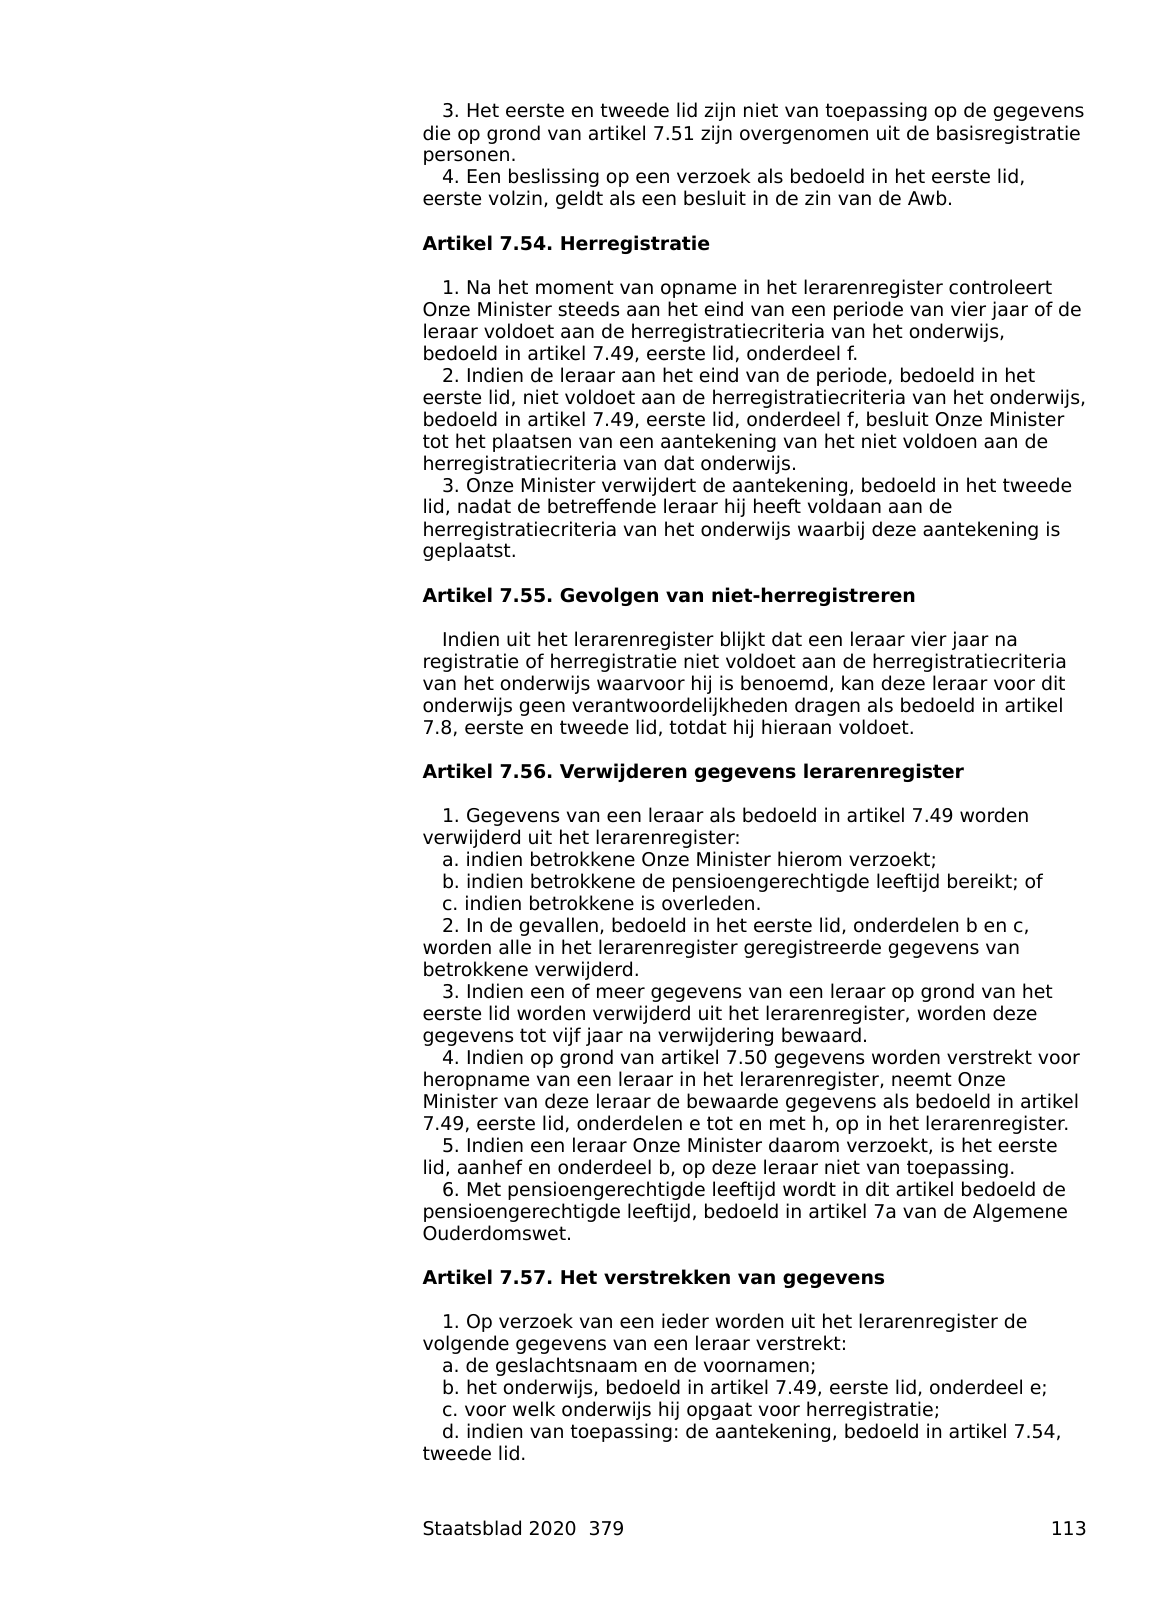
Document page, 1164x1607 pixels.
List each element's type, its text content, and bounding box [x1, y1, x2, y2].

text 3. Onze Minister verwijdert de aantekening, bedoeld in het tweede lid, nadat de betreffende leraar hij heeft voldaan aan de herregistratiecriteria van het onderwijs waarbij deze aantekening is geplaatst. [422, 474, 1087, 562]
text 2. Indien de leraar aan het eind van de periode, bedoeld in het eerste lid, niet voldoet aan de herregistratiecriteria van het onderwijs, bedoeld in artikel 7.49, eerste lid, onderdeel f, besluit Onze Minister tot het plaatsen van een aantekening van het niet voldoen aan de herregistratiecriteria van dat onderwijs. [422, 364, 1087, 474]
text b. het onderwijs, bedoeld in artikel 7.49, eerste lid, onderdeel e; [422, 1377, 1087, 1399]
subtitle Artikel 7.54. Herregistratie [422, 232, 1087, 254]
text 3. Het eerste en tweede lid zijn niet van toepassing op de gegevens die op grond van artikel 7.51 zijn overgenomen uit de basisregistratie personen. [422, 100, 1087, 166]
text 6. Met pensioengerechtigde leeftijd wordt in dit artikel bedoeld de pensioengerechtigde leeftijd, bedoeld in artikel 7a van de Algemene Ouderdomswet. [422, 1179, 1087, 1244]
text c. indien betrokkene is overleden. [422, 893, 1087, 915]
text 3. Indien een of meer gegevens van een leraar op grond van het eerste lid worden verwijderd uit het lerarenregister, worden deze gegevens tot vijf jaar na verwijdering bewaard. [422, 981, 1087, 1047]
subtitle Artikel 7.56. Verwijderen gegevens lerarenregister [422, 761, 1087, 783]
text 1. Op verzoek van een ieder worden uit het lerarenregister de volgende gegevens van een leraar verstrekt: [422, 1311, 1087, 1355]
text a. de geslachtsnaam en de voornamen; [422, 1355, 1087, 1377]
text a. indien betrokkene Onze Minister hierom verzoekt; [422, 849, 1087, 871]
text 5. Indien een leraar Onze Minister daarom verzoekt, is het eerste lid, aanhef en onderdeel b, op deze leraar niet van toepassing. [422, 1135, 1087, 1179]
text 1. Gegevens van een leraar als bedoeld in artikel 7.49 worden verwijderd uit het lerarenregister: [422, 805, 1087, 849]
text d. indien van toepassing: de aantekening, bedoeld in artikel 7.54, tweede lid. [422, 1421, 1087, 1465]
subtitle Artikel 7.55. Gevolgen van niet-herregistreren [422, 584, 1087, 607]
subtitle Artikel 7.57. Het verstrekken van gegevens [422, 1267, 1087, 1289]
text 4. Een beslissing op een verzoek als bedoeld in het eerste lid, eerste volzin, geldt als een besluit in de zin van de Awb. [422, 166, 1087, 210]
text c. voor welk onderwijs hij opgaat voor herregistratie; [422, 1399, 1087, 1421]
text Indien uit het lerarenregister blijkt dat een leraar vier jaar na registratie of herregistratie niet voldoet aan de herregistratiecriteria van het onderwijs waarvoor hij is benoemd, kan deze leraar voor dit onderwijs geen verantwoordelijkheden dragen als bedoeld in artikel 7.8, eerste en tweede lid, totdat hij hieraan voldoet. [422, 629, 1087, 739]
text b. indien betrokkene de pensioengerechtigde leeftijd bereikt; of [422, 871, 1087, 893]
text 1. Na het moment van opname in het lerarenregister controleert Onze Minister steeds aan het eind van een periode van vier jaar of de leraar voldoet aan de herregistratiecriteria van het onderwijs, bedoeld in artikel 7.49, eerste lid, onderdeel f. [422, 277, 1087, 364]
text 4. Indien op grond van artikel 7.50 gegevens worden verstrekt voor heropname van een leraar in het lerarenregister, neemt Onze Minister van deze leraar de bewaarde gegevens als bedoeld in artikel 7.49, eerste lid, onderdelen e tot en met h, op in het lerarenregister. [422, 1047, 1087, 1135]
text 2. In de gevallen, bedoeld in het eerste lid, onderdelen b en c, worden alle in het lerarenregister geregistreerde gegevens van betrokkene verwijderd. [422, 915, 1087, 981]
